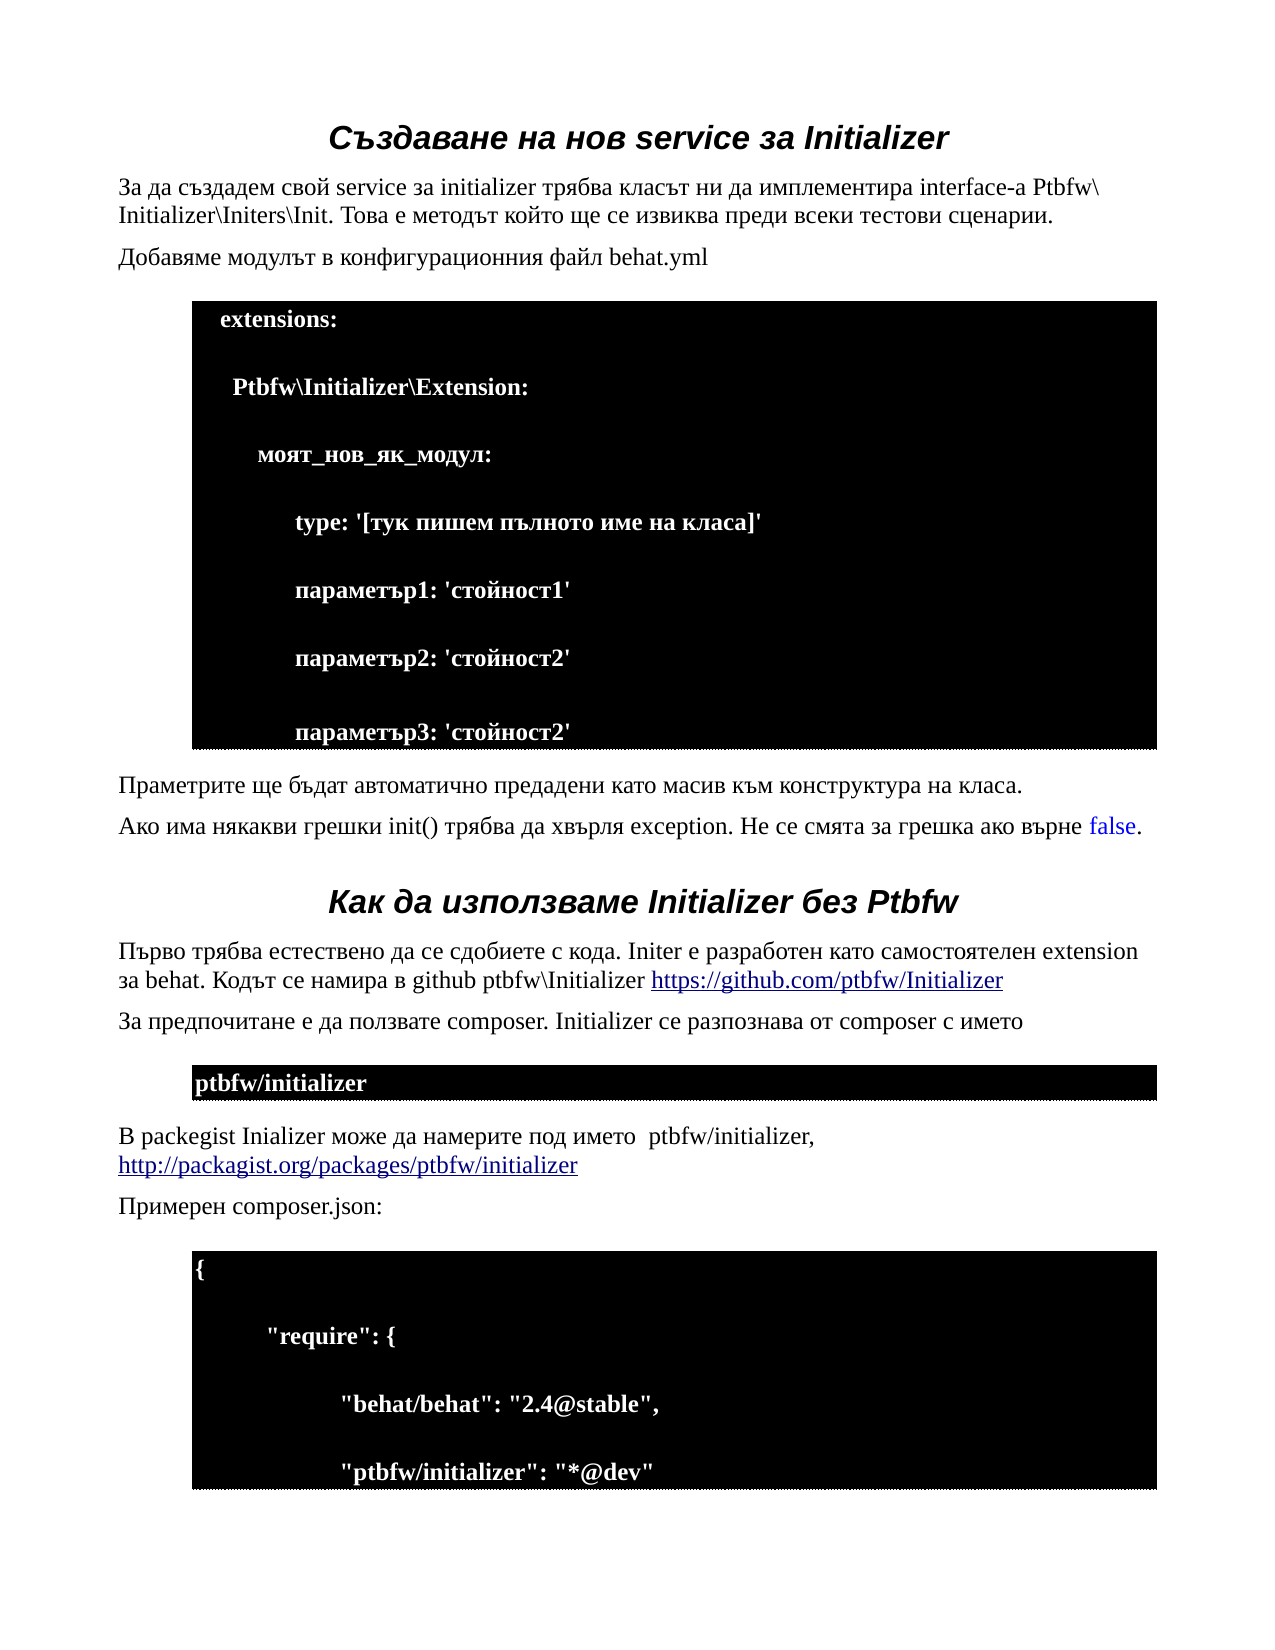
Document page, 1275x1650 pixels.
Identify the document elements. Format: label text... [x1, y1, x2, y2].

text { [192, 1251, 1157, 1282]
text Добавяме модулът в конфигурационния файл behat.yml [118, 242, 1157, 270]
text параметър3: 'стойност2' [192, 714, 1157, 749]
text ptbfw/initializer [192, 1065, 1157, 1100]
subtitle Как да използваме Initializer без Ptbfw [328, 882, 1157, 921]
text Първо трябва естествено да се сдобиете с кода. Initer е разработен като самостоятелен extension за behat. Кодът се намира в github ptbfw\Initializer https://github.com/ptbfw/Initializer [118, 936, 1157, 993]
text "require": { [192, 1318, 1157, 1350]
text Ptbfw\Initializer\Extension: [192, 369, 1157, 401]
text В packegist Inializer може да намерите под името ptbfw/initializer, http://packagist.org/packages/ptbfw/initializer [118, 1121, 1157, 1179]
text "ptbfw/initializer": "*@dev" [192, 1454, 1157, 1489]
text параметър1: 'стойност1' [192, 572, 1157, 604]
text Праметрите ще бъдат автоматично предадени като масив към конструктура на класа. [118, 770, 1157, 799]
text type: '[тук пишем пълното име на класа]' [192, 504, 1157, 536]
text "behat/behat": "2.4@stable", [192, 1386, 1157, 1418]
text Ако има някакви грешки init() трябва да хвърля exception. Не се смята за грешка ако върне false. [118, 811, 1157, 840]
text моят_нов_як_модул: [192, 436, 1157, 468]
text За предпочитане е да ползвате composer. Initializer се разпознава от composer с името [118, 1006, 1157, 1035]
text За да създадем свой service за initializer трябва класът ни да имплементира interface-а Ptbfw\Initializer\Initers\Init. Това е методът който ще се извиква преди всеки тестови сценарии. [118, 172, 1157, 229]
text Примерен composer.json: [118, 1191, 1157, 1220]
subtitle Създаване на нов service за Initializer [328, 118, 1157, 157]
text extensions: [192, 301, 1157, 333]
text параметър2: 'стойност2' [192, 640, 1157, 675]
